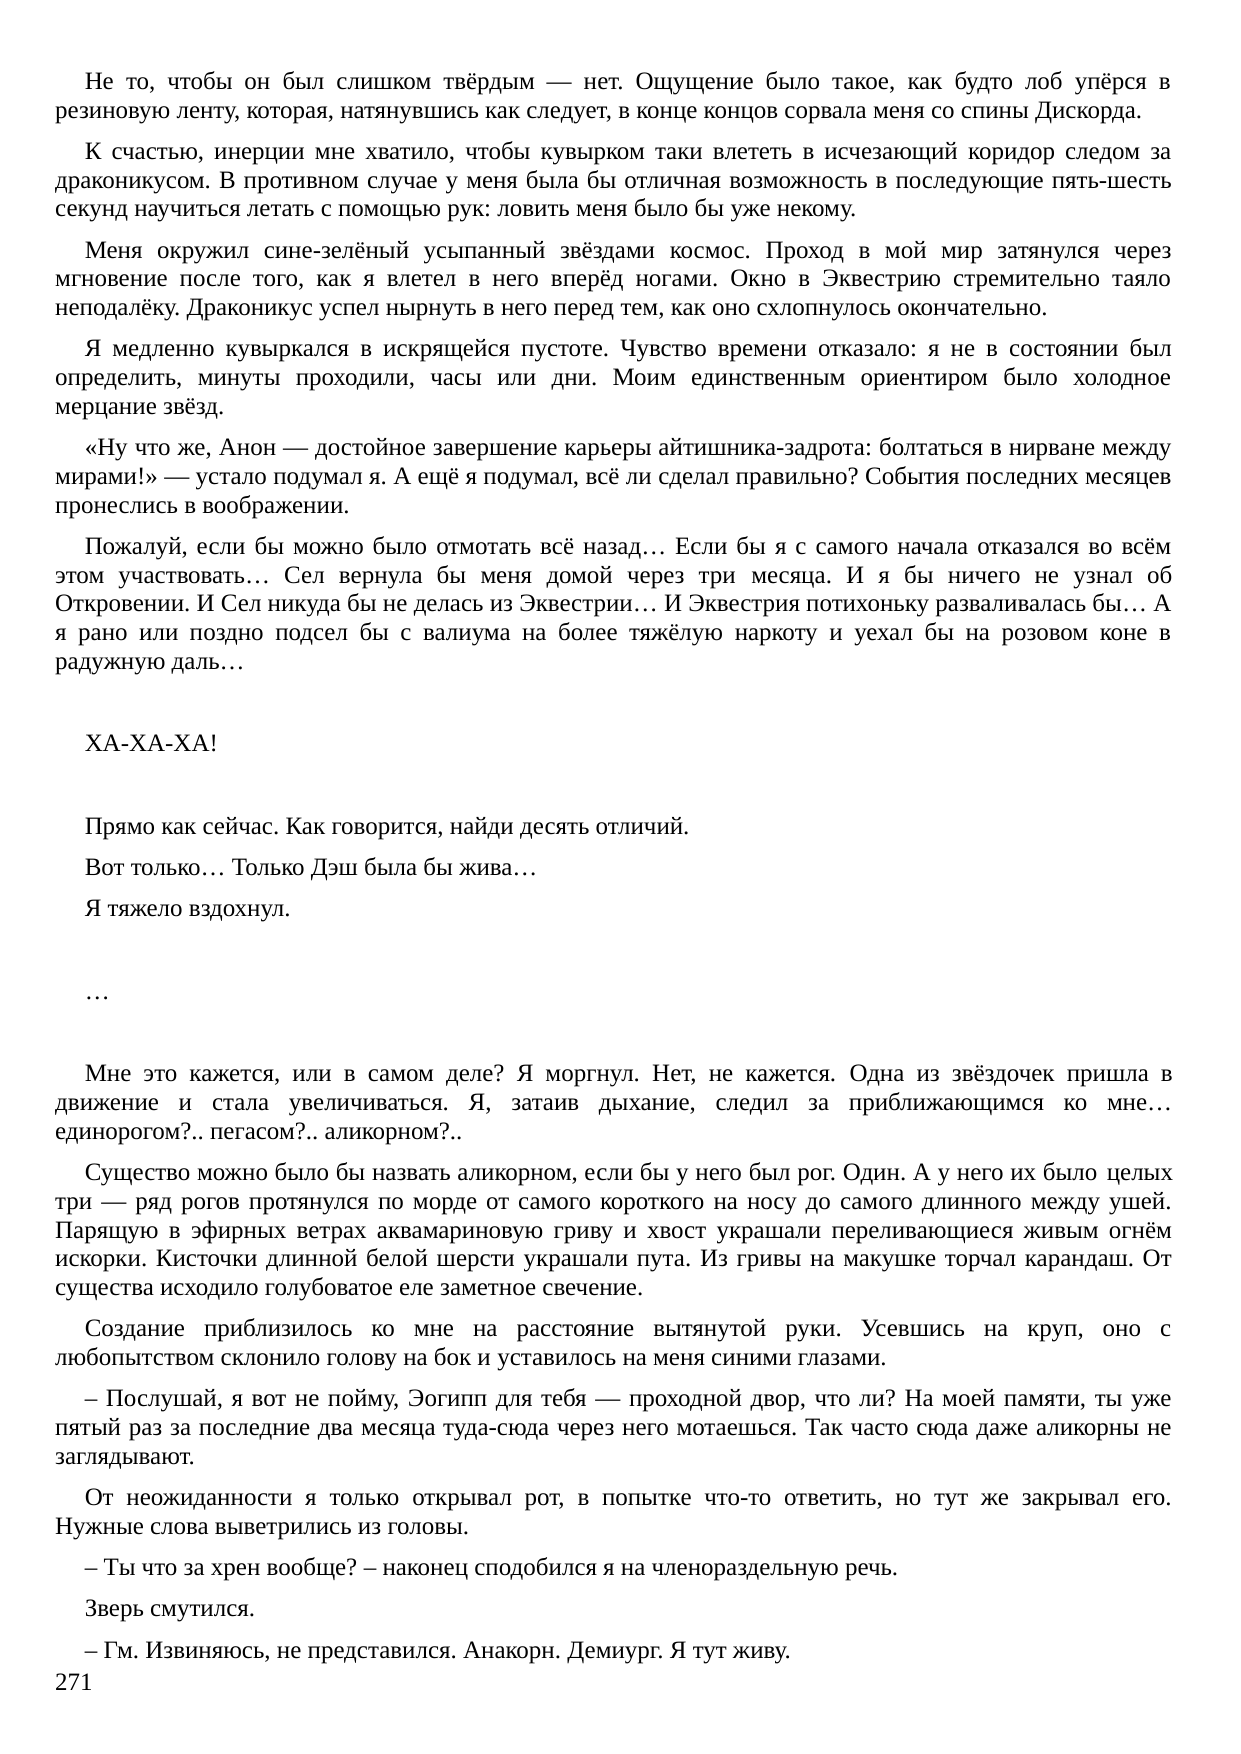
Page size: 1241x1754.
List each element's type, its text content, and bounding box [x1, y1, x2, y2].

text Меня окружил сине-зелёный усыпанный звёздами космос. Проход в мой мир затянулся через мгновение после того, как я влетел в него вперёд ногами. Окно в Эквестрию стремительно таяло неподалёку. Драконикус успел нырнуть в него перед тем, как оно схлопнулось окончательно. [55, 235, 1173, 321]
text Вот только… Только Дэш была бы жива… [55, 852, 1173, 881]
text Мне это кажется, или в самом деле? Я моргнул. Нет, не кажется. Одна из звёздочек пришла в движение и стала увеличиваться. Я, затаив дыхание, следил за приближающимся ко мне… единорогом?.. пегасом?.. аликорном?.. [55, 1058, 1173, 1145]
text К счастью, инерции мне хватило, чтобы кувырком таки влететь в исчезающий коридор следом за драконикусом. В противном случае у меня была бы отличная возможность в последующие пять-шесть секунд научиться летать с помощью рук: ловить меня было бы уже некому. [55, 136, 1173, 222]
text Не то, чтобы он был слишком твёрдым — нет. Ощущение было такое, как будто лоб упёрся в резиновую ленту, которая, натянувшись как следует, в конце концов сорвала меня со спины Дискорда. [55, 66, 1173, 123]
text … [55, 976, 1173, 1005]
text – Послушай, я вот не пойму, Эогипп для тебя — проходной двор, что ли? На моей памяти, ты уже пятый раз за последние два месяца туда-сюда через него мотаешься. Так часто сюда даже аликорны не заглядывают. [55, 1383, 1173, 1470]
text Пожалуй, если бы можно было отмотать всё назад… Если бы я с самого начала отказался во всём этом участвовать… Сел вернула бы меня домой через три месяца. И я бы ничего не узнал об Откровении. И Сел никуда бы не делась из Эквестрии… И Эквестрия потихоньку разваливалась бы… А я рано или поздно подсел бы с валиума на более тяжёлую наркоту и уехал бы на розовом коне в радужную даль… [55, 531, 1173, 675]
text Зверь смутился. [55, 1593, 1173, 1622]
text – Ты что за хрен вообще? – наконец сподобился я на членораздельную речь. [55, 1552, 1173, 1581]
text Создание приблизилось ко мне на расстояние вытянутой руки. Усевшись на круп, оно с любопытством склонило голову на бок и уставилось на меня синими глазами. [55, 1313, 1173, 1371]
text «Ну что же, Анон — достойное завершение карьеры айтишника-задрота: болтаться в нирване между мирами!» — устало подумал я. А ещё я подумал, всё ли сделал правильно? События последних месяцев пронеслись в воображении. [55, 432, 1173, 518]
text Я медленно кувыркался в искрящейся пустоте. Чувство времени отказало: я не в состоянии был определить, минуты проходили, часы или дни. Моим единственным ориентиром было холодное мерцание звёзд. [55, 333, 1173, 420]
text Я тяжело вздохнул. [55, 893, 1173, 922]
text ХА-ХА-ХА! [55, 728, 1173, 757]
text – Гм. Извиняюсь, не представился. Анакорн. Демиург. Я тут живу. [55, 1635, 1173, 1663]
text Прямо как сейчас. Как говорится, найди десять отличий. [55, 811, 1173, 840]
text Существо можно было бы назвать аликорном, если бы у него был рог. Один. А у него их было целых три — ряд рогов протянулся по морде от самого короткого на носу до самого длинного между ушей. Парящую в эфирных ветрах аквамариновую гриву и хвост украшали переливающиеся живым огнём искорки. Кисточки длинной белой шерсти украшали пута. Из гривы на макушке торчал карандаш. От существа исходило голубоватое еле заметное свечение. [55, 1157, 1173, 1301]
text От неожиданности я только открывал рот, в попытке что-то ответить, но тут же закрывал его. Нужные слова выветрились из головы. [55, 1482, 1173, 1540]
